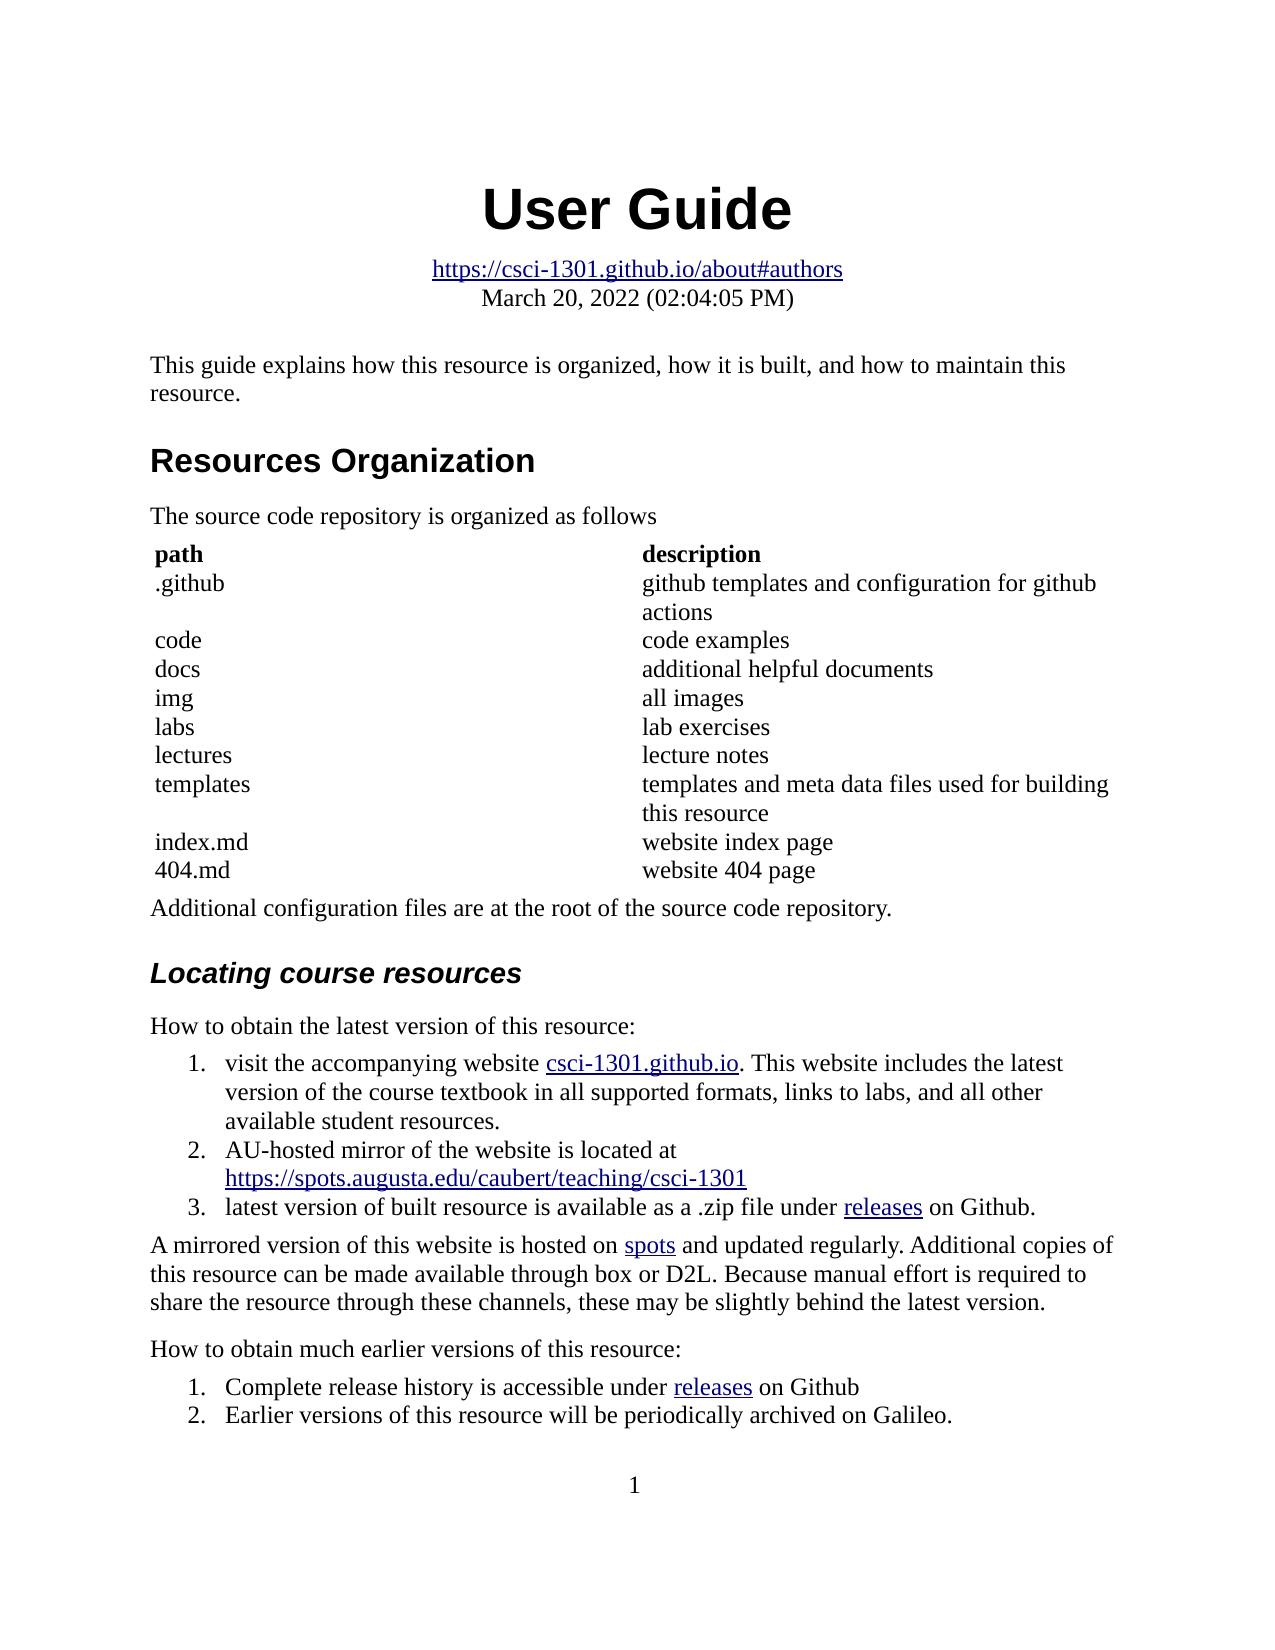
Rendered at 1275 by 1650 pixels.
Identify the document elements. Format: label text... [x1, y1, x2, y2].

title User Guide [150, 175, 1125, 242]
text Additional configuration files are at the root of the source code repository. [150, 893, 1125, 922]
text How to obtain the latest version of this resource: [150, 1011, 1125, 1039]
table_cell code examples [638, 625, 1125, 654]
list Earlier versions of this resource will be periodically archived on Galileo. [187, 1401, 1125, 1429]
table_cell templates and meta data files used for building this resource [638, 769, 1125, 827]
table_header description [638, 539, 1125, 568]
table_cell index.md [150, 827, 637, 855]
list visit the accompanying website csci-1301.github.io. This website includes the latest version of the course textbook in all supported formats, links to labs, and all other available student resources. [187, 1048, 1125, 1135]
table_cell img [150, 683, 637, 712]
text How to obtain much earlier versions of this resource: [150, 1334, 1125, 1363]
text The source code repository is organized as follows [150, 501, 1125, 530]
table_header path [150, 539, 637, 568]
table_cell docs [150, 654, 637, 683]
table_cell website 404 page [638, 855, 1125, 884]
list Complete release history is accessible under releases on Github [187, 1372, 1125, 1401]
table_cell labs [150, 712, 637, 740]
table_cell .github [150, 568, 637, 625]
text This guide explains how this resource is organized, how it is built, and how to maintain this resource. [150, 350, 1125, 407]
table_cell github templates and configuration for github actions [638, 568, 1125, 625]
subtitle Locating course resources [150, 956, 1125, 989]
table_cell additional helpful documents [638, 654, 1125, 683]
table_cell lecture notes [638, 740, 1125, 769]
text https://csci-1301.github.io/about#authors [150, 254, 1125, 283]
table_cell website index page [638, 827, 1125, 855]
table_cell lectures [150, 740, 637, 769]
list AU-hosted mirror of the website is located at https://spots.augusta.edu/caubert/teaching/csci-1301 [187, 1135, 1125, 1192]
table_cell lab exercises [638, 712, 1125, 740]
table_cell code [150, 625, 637, 654]
table_cell templates [150, 769, 637, 827]
subtitle Resources Organization [150, 441, 1125, 480]
text A mirrored version of this website is hosted on spots and updated regularly. Additional copies of this resource can be made available through box or D2L. Because manual effort is required to share the resource through these channels, these may be slightly behind the latest version. [150, 1230, 1125, 1316]
table_cell all images [638, 683, 1125, 712]
list latest version of built resource is available as a .zip file under releases on Github. [187, 1192, 1125, 1221]
table_cell 404.md [150, 855, 637, 884]
text March 20, 2022 (02:04:05 PM) [150, 283, 1125, 312]
